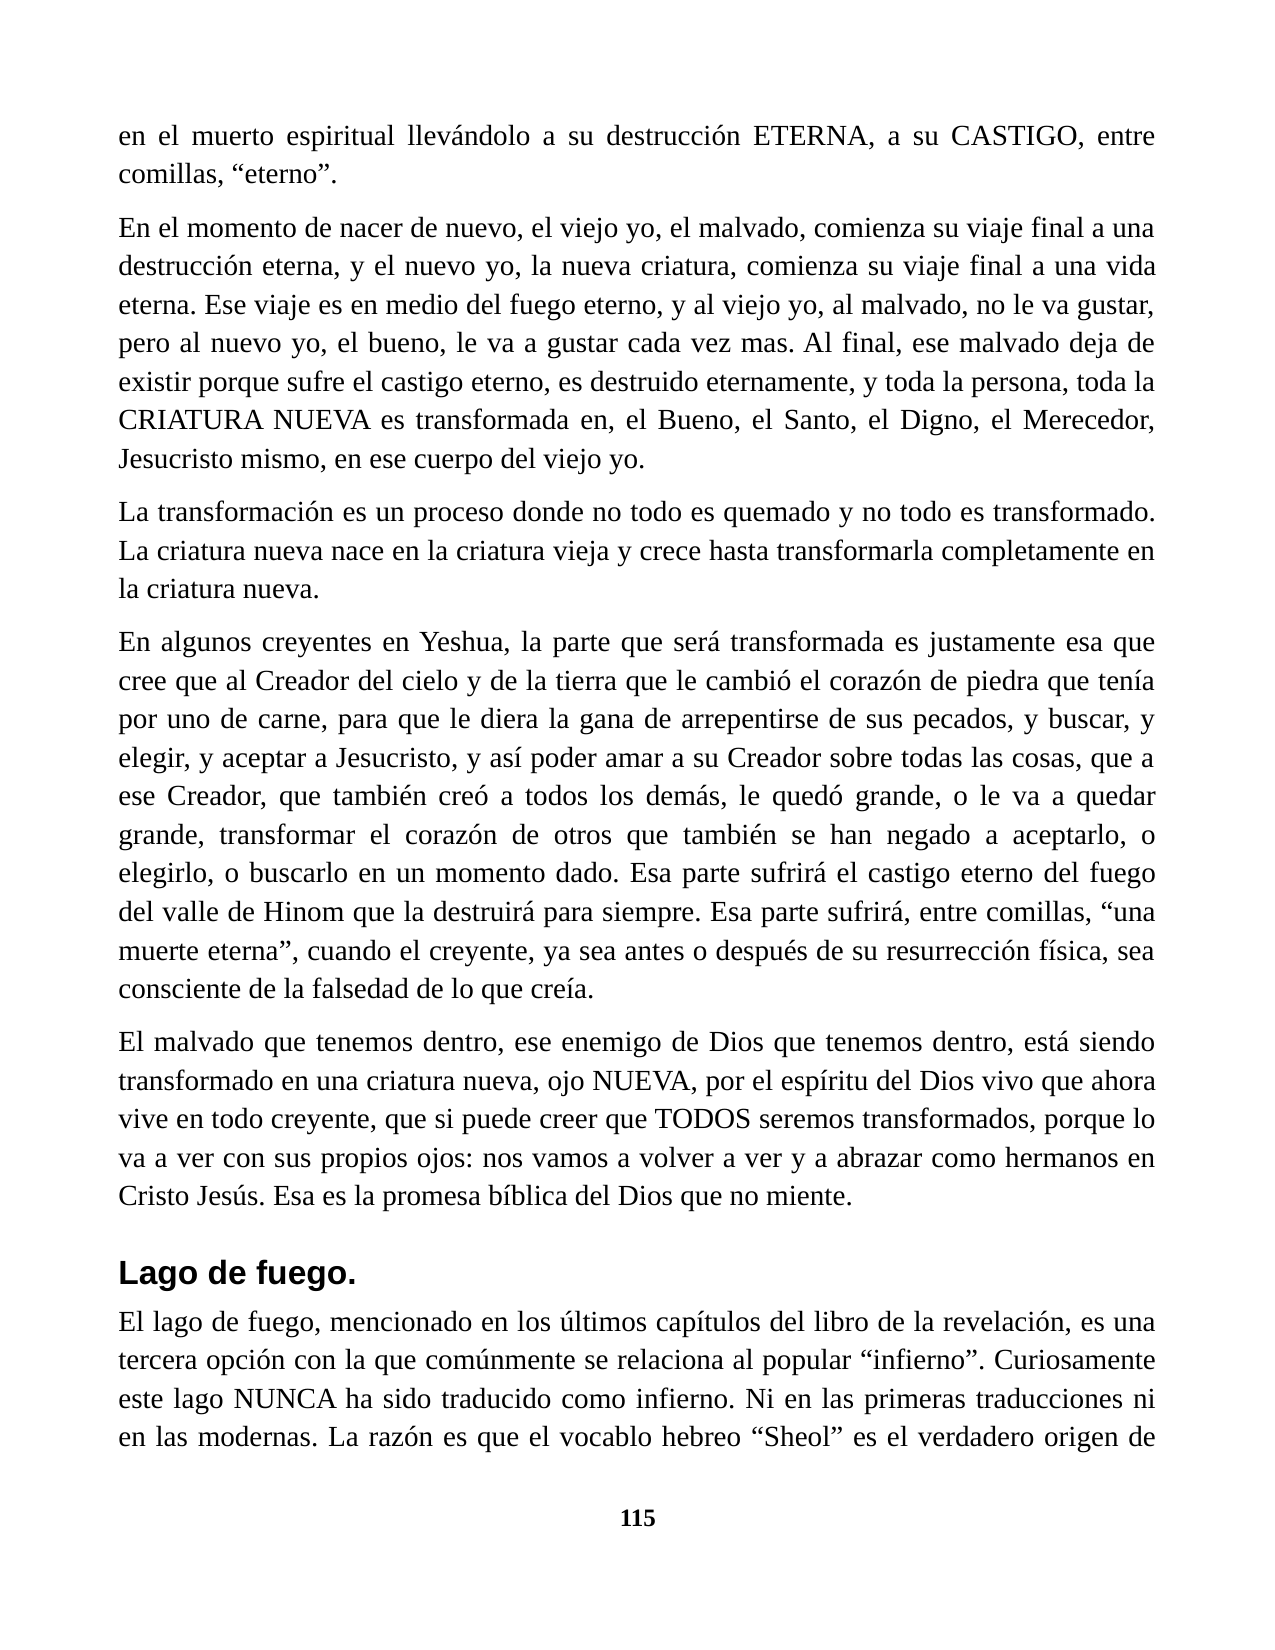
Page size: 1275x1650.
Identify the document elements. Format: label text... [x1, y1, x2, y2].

text El malvado que tenemos dentro, ese enemigo de Dios que tenemos dentro, está siendo transformado en una criatura nueva, ojo NUEVA, por el espíritu del Dios vivo que ahora vive en todo creyente, que si puede creer que TODOS seremos transformados, porque lo va a ver con sus propios ojos: nos vamos a volver a ver y a abrazar como hermanos en Cristo Jesús. Esa es la promesa bíblica del Dios que no miente. [118, 1024, 1157, 1212]
text en el muerto espiritual llevándolo a su destrucción ETERNA, a su CASTIGO, entre comillas, “eterno”. [118, 118, 1157, 190]
text En el momento de nacer de nuevo, el viejo yo, el malvado, comienza su viaje final a una destrucción eterna, y el nuevo yo, la nueva criatura, comienza su viaje final a una vida eterna. Ese viaje es en medio del fuego eterno, y al viejo yo, al malvado, no le va gustar, pero al nuevo yo, el bueno, le va a gustar cada vez mas. Al final, ese malvado deja de existir porque sufre el castigo eterno, es destruido eternamente, y toda la persona, toda la CRIATURA NUEVA es transformada en, el Bueno, el Santo, el Digno, el Merecedor, Jesucristo mismo, en ese cuerpo del viejo yo. [118, 210, 1157, 474]
text En algunos creyentes en Yeshua, la parte que será transformada es justamente esa que cree que al Creador del cielo y de la tierra que le cambió el corazón de piedra que tenía por uno de carne, para que le diera la gana de arrepentirse de sus pecados, y buscar, y elegir, y aceptar a Jesucristo, y así poder amar a su Creador sobre todas las cosas, que a ese Creador, que también creó a todos los demás, le quedó grande, o le va a quedar grande, transformar el corazón de otros que también se han negado a aceptarlo, o elegirlo, o buscarlo en un momento dado. Esa parte sufrirá el castigo eterno del fuego del valle de Hinom que la destruirá para siempre. Esa parte sufrirá, entre comillas, “una muerte eterna”, cuando el creyente, ya sea antes o después de su resurrección física, sea consciente de la falsedad de lo que creía. [118, 624, 1157, 1005]
text La transformación es un proceso donde no todo es quemado y no todo es transformado. La criatura nueva nace en la criatura vieja y crece hasta transformarla completamente en la criatura nueva. [118, 494, 1157, 605]
text El lago de fuego, mencionado en los últimos capítulos del libro de la revelación, es una tercera opción con la que comúnmente se relaciona al popular “infierno”. Curiosamente este lago NUNCA ha sido traducido como infierno. Ni en las primeras traducciones ni en las modernas. La razón es que el vocablo hebreo “Sheol” es el verdadero origen de [118, 1304, 1157, 1453]
subtitle Lago de fuego. [118, 1252, 1157, 1291]
